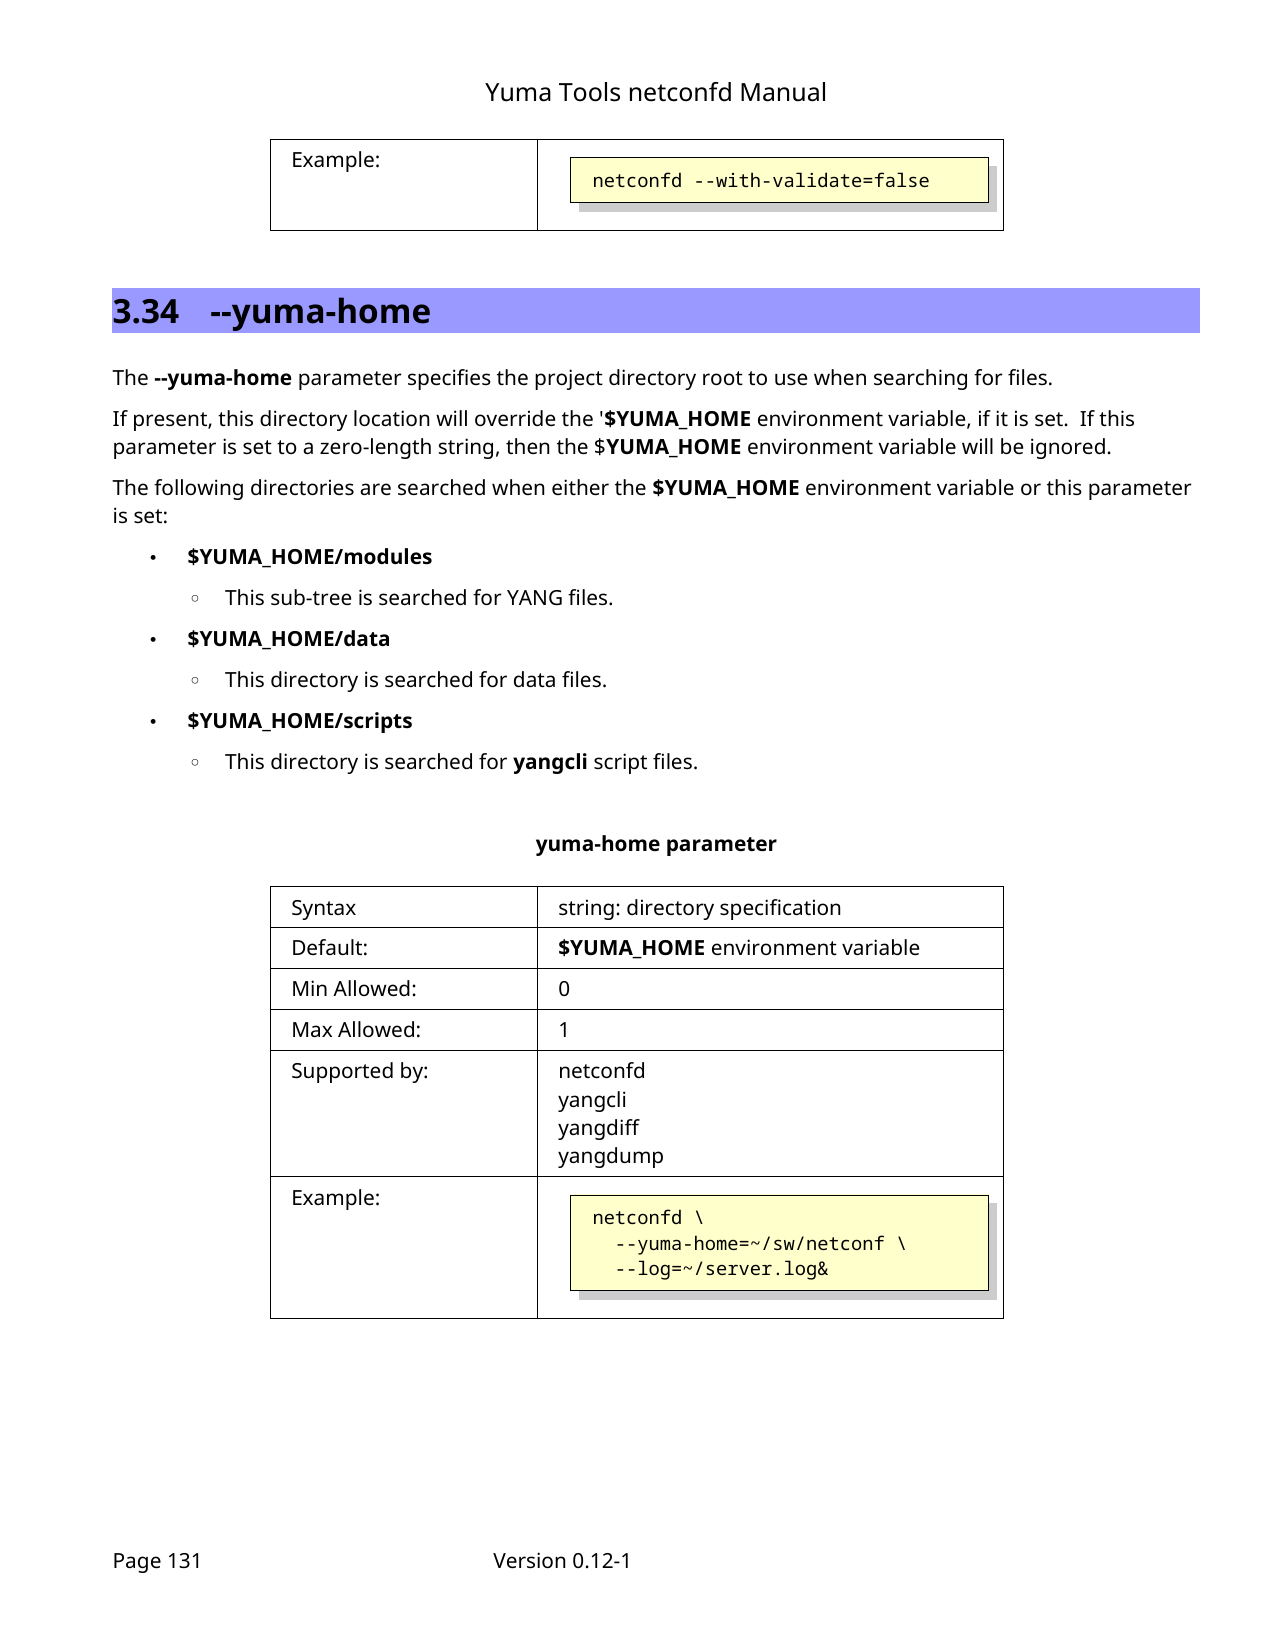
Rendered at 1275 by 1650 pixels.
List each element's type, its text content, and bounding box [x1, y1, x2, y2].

subtitle --yuma-home [112, 288, 1200, 333]
table_cell Default: [271, 928, 537, 968]
table_cell Max Allowed: [271, 1010, 537, 1049]
table_cell Supported by: [271, 1051, 537, 1176]
text If present, this directory location will override the '$YUMA_HOME environment variable, if it is set. If this parameter is set to a zero-length string, then the $YUMA_HOME environment variable will be ignored. [112, 404, 1200, 461]
table_header Syntax [271, 887, 537, 927]
table_cell 0 [538, 969, 1003, 1009]
text The following directories are searched when either the $YUMA_HOME environment variable or this parameter is set: [112, 473, 1200, 530]
table_cell netconfd \ --yuma-home=~/sw/netconf \ --log=~/server.log& [538, 1177, 1003, 1318]
table_cell Min Allowed: [271, 969, 537, 1009]
table_cell 1 [538, 1010, 1003, 1049]
table_cell Example: [271, 1177, 537, 1318]
text The --yuma-home parameter specifies the project directory root to use when searching for files. [112, 363, 1200, 391]
table_cell netconfd --with-validate=false [538, 140, 1003, 229]
list This directory is searched for yangcli script files. [187, 747, 1200, 776]
list This sub-tree is searched for YANG files. [187, 583, 1200, 612]
list $YUMA_HOME/scripts [150, 706, 1200, 734]
table_cell $YUMA_HOME environment variable [538, 928, 1003, 968]
list This directory is searched for data files. [187, 665, 1200, 694]
subtitle yuma-home parameter [127, 829, 1185, 857]
list $YUMA_HOME/data [150, 624, 1200, 653]
list $YUMA_HOME/modules [150, 542, 1200, 571]
table_cell Example: [271, 140, 537, 229]
table_header string: directory specification [538, 887, 1003, 927]
table_cell netconfd yangcli yangdiff yangdump [538, 1051, 1003, 1176]
